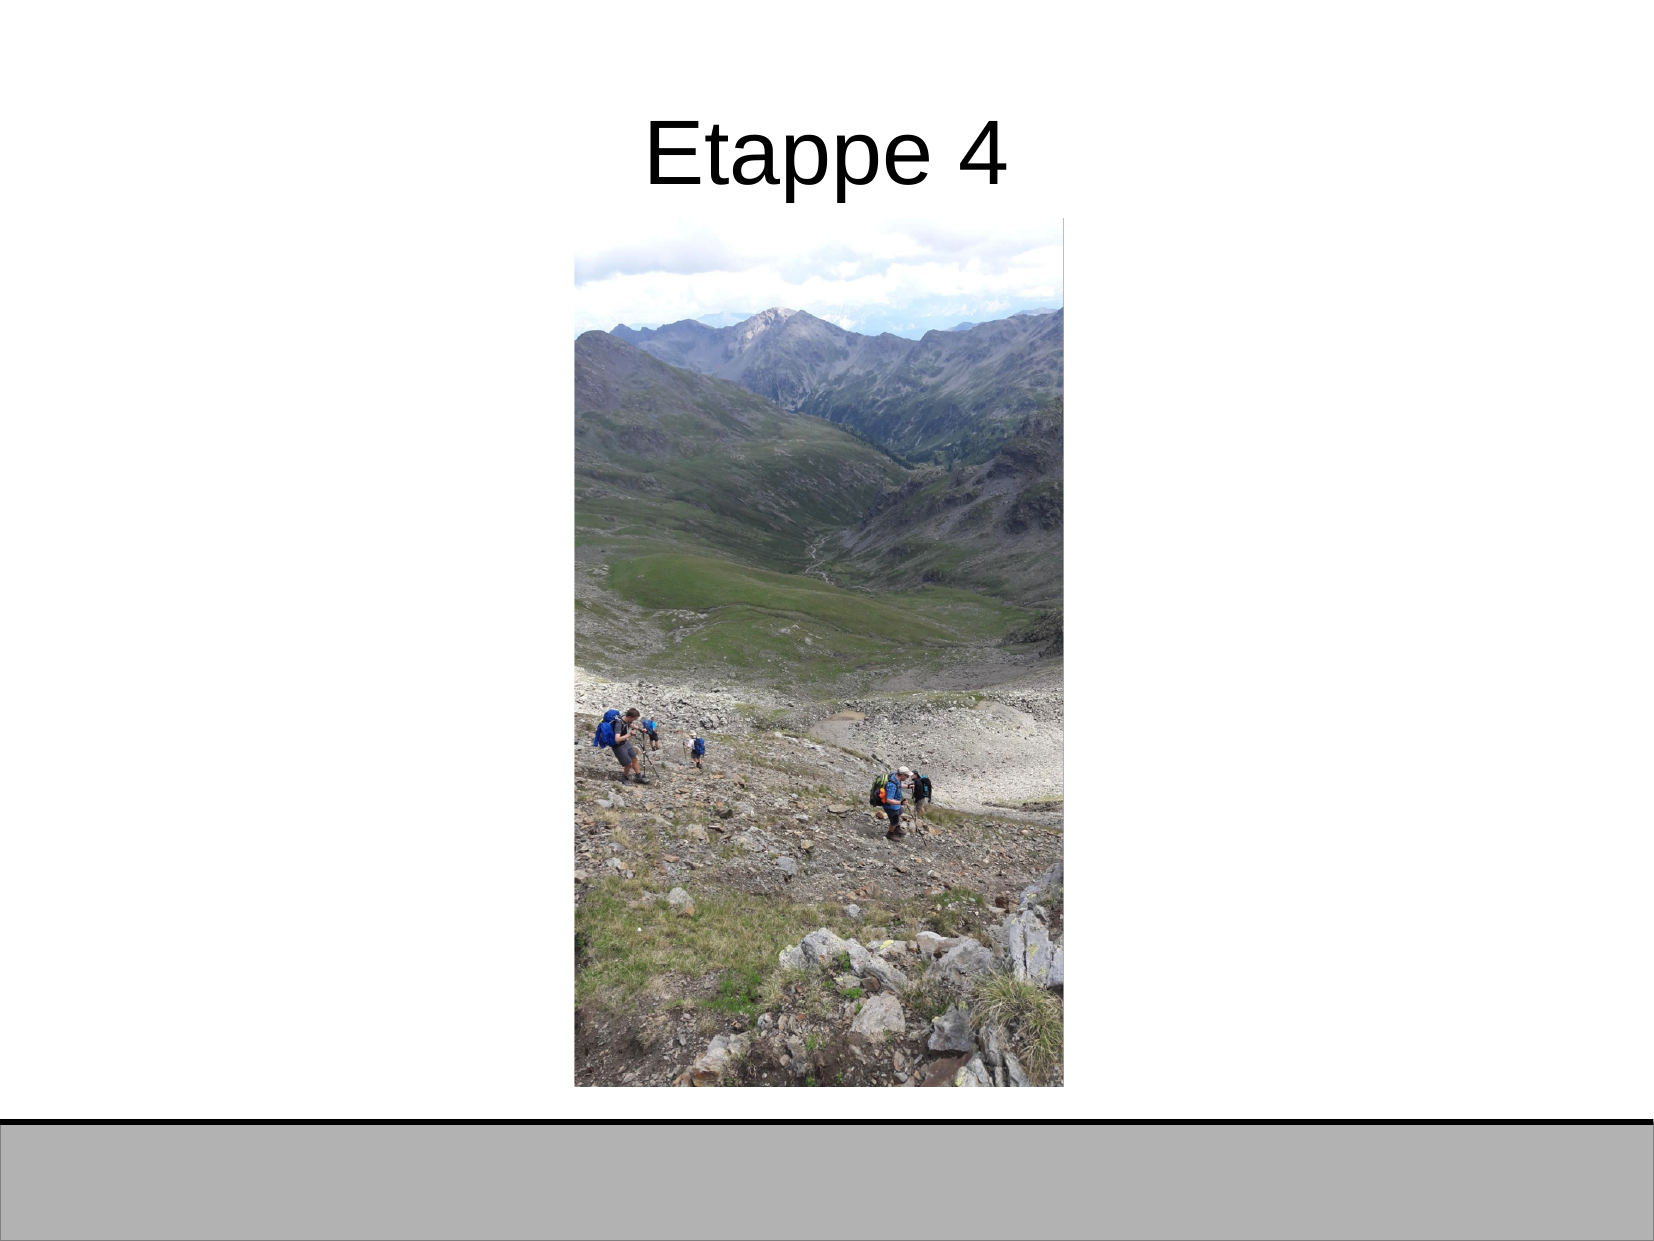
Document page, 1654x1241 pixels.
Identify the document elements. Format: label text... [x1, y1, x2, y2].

text_box [0, 1125, 1654, 1241]
title Etappe 4 [82, 49, 1571, 257]
picture [574, 218, 1064, 1087]
